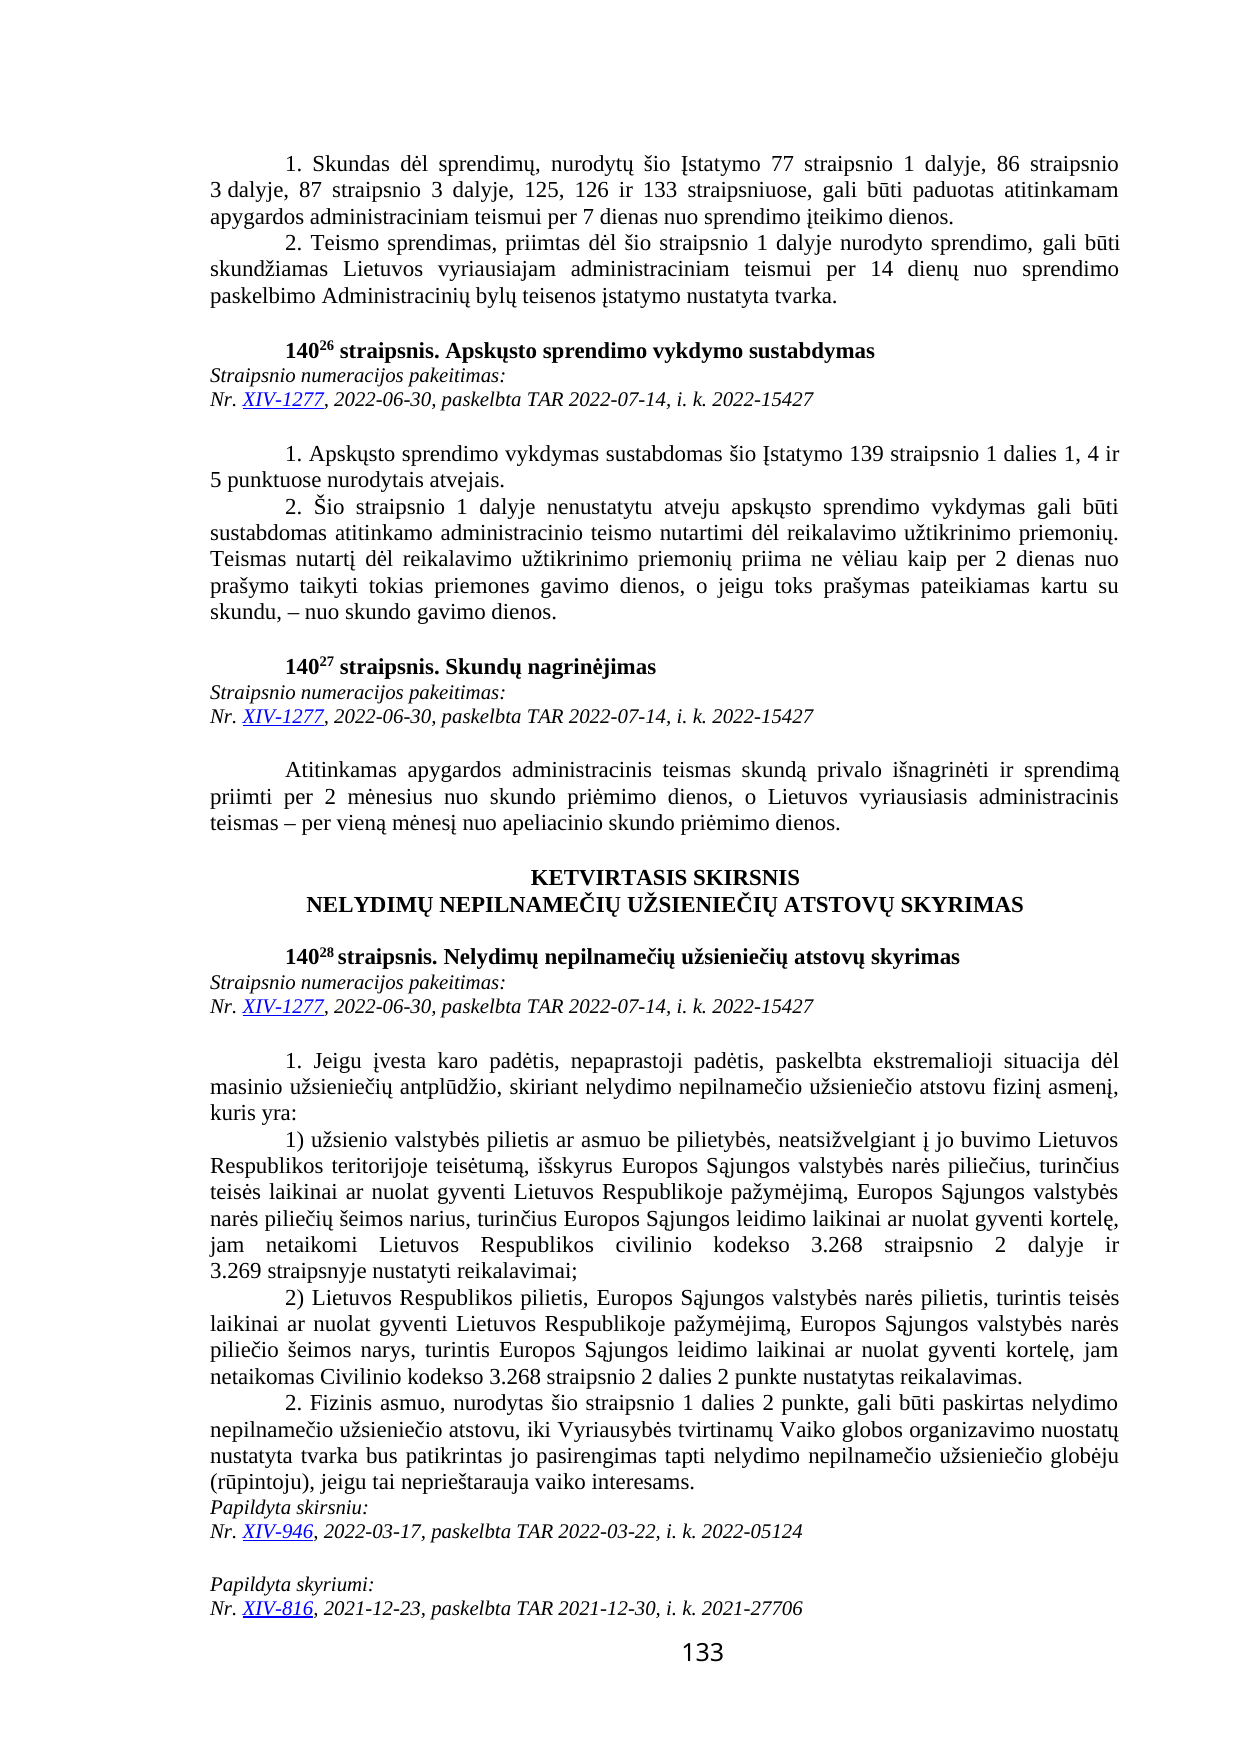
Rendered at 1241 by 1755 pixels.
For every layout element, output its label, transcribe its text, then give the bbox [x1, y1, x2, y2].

text Nr. XIV-816, 2021-12-23, paskelbta TAR 2021-12-30, i. k. 2021-27706 [210, 1596, 1120, 1620]
text Straipsnio numeracijos pakeitimas: [210, 680, 1120, 704]
text Nr. XIV-1277, 2022-06-30, paskelbta TAR 2022-07-14, i. k. 2022-15427 [210, 704, 1120, 728]
text 2. Fizinis asmuo, nurodytas šio straipsnio 1 dalies 2 punkte, gali būti paskirtas nelydimo nepilnamečio užsieniečio atstovu, iki Vyriausybės tvirtinamų Vaiko globos organizavimo nuostatų nustatyta tvarka bus patikrintas jo pasirengimas tapti nelydimo nepilnamečio užsieniečio globėju (rūpintoju), jeigu tai neprieštarauja vaiko interesams. [210, 1389, 1120, 1495]
text Papildyta skyriumi: [210, 1572, 1120, 1596]
text Atitinkamas apygardos administracinis teismas skundą privalo išnagrinėti ir sprendimą priimti per 2 mėnesius nuo skundo priėmimo dienos, o Lietuvos vyriausiasis administracinis teismas – per vieną mėnesį nuo apeliacinio skundo priėmimo dienos. [210, 757, 1120, 836]
text 1. Skundas dėl sprendimų, nurodytų šio Įstatymo 77 straipsnio 1 dalyje, 86 straipsnio 3 dalyje, 87 straipsnio 3 dalyje, 125, 126 ir 133 straipsniuose, gali būti paduotas atitinkamam apygardos administraciniam teismui per 7 dienas nuo sprendimo įteikimo dienos. [210, 150, 1120, 229]
text 14028 straipsnis. Nelydimų nepilnamečių užsieniečių atstovų skyrimas [210, 943, 1120, 970]
text 2. Šio straipsnio 1 dalyje nenustatytu atveju apskųsto sprendimo vykdymas gali būti sustabdomas atitinkamo administracinio teismo nutartimi dėl reikalavimo užtikrinimo priemonių. Teismas nutartį dėl reikalavimo užtikrinimo priemonių priima ne vėliau kaip per 2 dienas nuo prašymo taikyti tokias priemones gavimo dienos, o jeigu toks prašymas pateikiamas kartu su skundu, – nuo skundo gavimo dienos. [210, 493, 1120, 624]
text 1) užsienio valstybės pilietis ar asmuo be pilietybės, neatsižvelgiant į jo buvimo Lietuvos Respublikos teritorijoje teisėtumą, išskyrus Europos Sąjungos valstybės narės piliečius, turinčius teisės laikinai ar nuolat gyventi Lietuvos Respublikoje pažymėjimą, Europos Sąjungos valstybės narės piliečių šeimos narius, turinčius Europos Sąjungos leidimo laikinai ar nuolat gyventi kortelę, jam netaikomi Lietuvos Respublikos civilinio kodekso 3.268 straipsnio 2 dalyje ir 3.269 straipsnyje nustatyti reikalavimai; [210, 1126, 1120, 1284]
text Straipsnio numeracijos pakeitimas: [210, 363, 1120, 387]
text 2. Teismo sprendimas, priimtas dėl šio straipsnio 1 dalyje nurodyto sprendimo, gali būti skundžiamas Lietuvos vyriausiajam administraciniam teismui per 14 dienų nuo sprendimo paskelbimo Administracinių bylų teisenos įstatymo nustatyta tvarka. [210, 229, 1120, 308]
text 14026 straipsnis. Apskųsto sprendimo vykdymo sustabdymas [210, 337, 1120, 363]
text 1. Jeigu įvesta karo padėtis, nepaprastoji padėtis, paskelbta ekstremalioji situacija dėl masinio užsieniečių antplūdžio, skiriant nelydimo nepilnamečio užsieniečio atstovu fizinį asmenį, kuris yra: [210, 1047, 1120, 1126]
text Nr. XIV-1277, 2022-06-30, paskelbta TAR 2022-07-14, i. k. 2022-15427 [210, 994, 1120, 1018]
text Nr. XIV-1277, 2022-06-30, paskelbta TAR 2022-07-14, i. k. 2022-15427 [210, 387, 1120, 411]
text 2) Lietuvos Respublikos pilietis, Europos Sąjungos valstybės narės pilietis, turintis teisės laikinai ar nuolat gyventi Lietuvos Respublikoje pažymėjimą, Europos Sąjungos valstybės narės piliečio šeimos narys, turintis Europos Sąjungos leidimo laikinai ar nuolat gyventi kortelę, jam netaikomas Civilinio kodekso 3.268 straipsnio 2 dalies 2 punkte nustatytas reikalavimas. [210, 1284, 1120, 1389]
text KETVIRTASIS SKIRSNIS [210, 864, 1120, 891]
text 1. Apskųsto sprendimo vykdymas sustabdomas šio Įstatymo 139 straipsnio 1 dalies 1, 4 ir 5 punktuose nurodytais atvejais. [210, 440, 1120, 493]
text Nr. XIV-946, 2022-03-17, paskelbta TAR 2022-03-22, i. k. 2022-05124 [210, 1519, 1120, 1543]
text NELYDIMŲ NEPILNAMEČIŲ UŽSIENIEČIŲ ATSTOVŲ SKYRIMAS [210, 891, 1120, 917]
text 14027 straipsnis. Skundų nagrinėjimas [210, 653, 1120, 680]
text Straipsnio numeracijos pakeitimas: [210, 970, 1120, 994]
text Papildyta skirsniu: [210, 1495, 1120, 1519]
